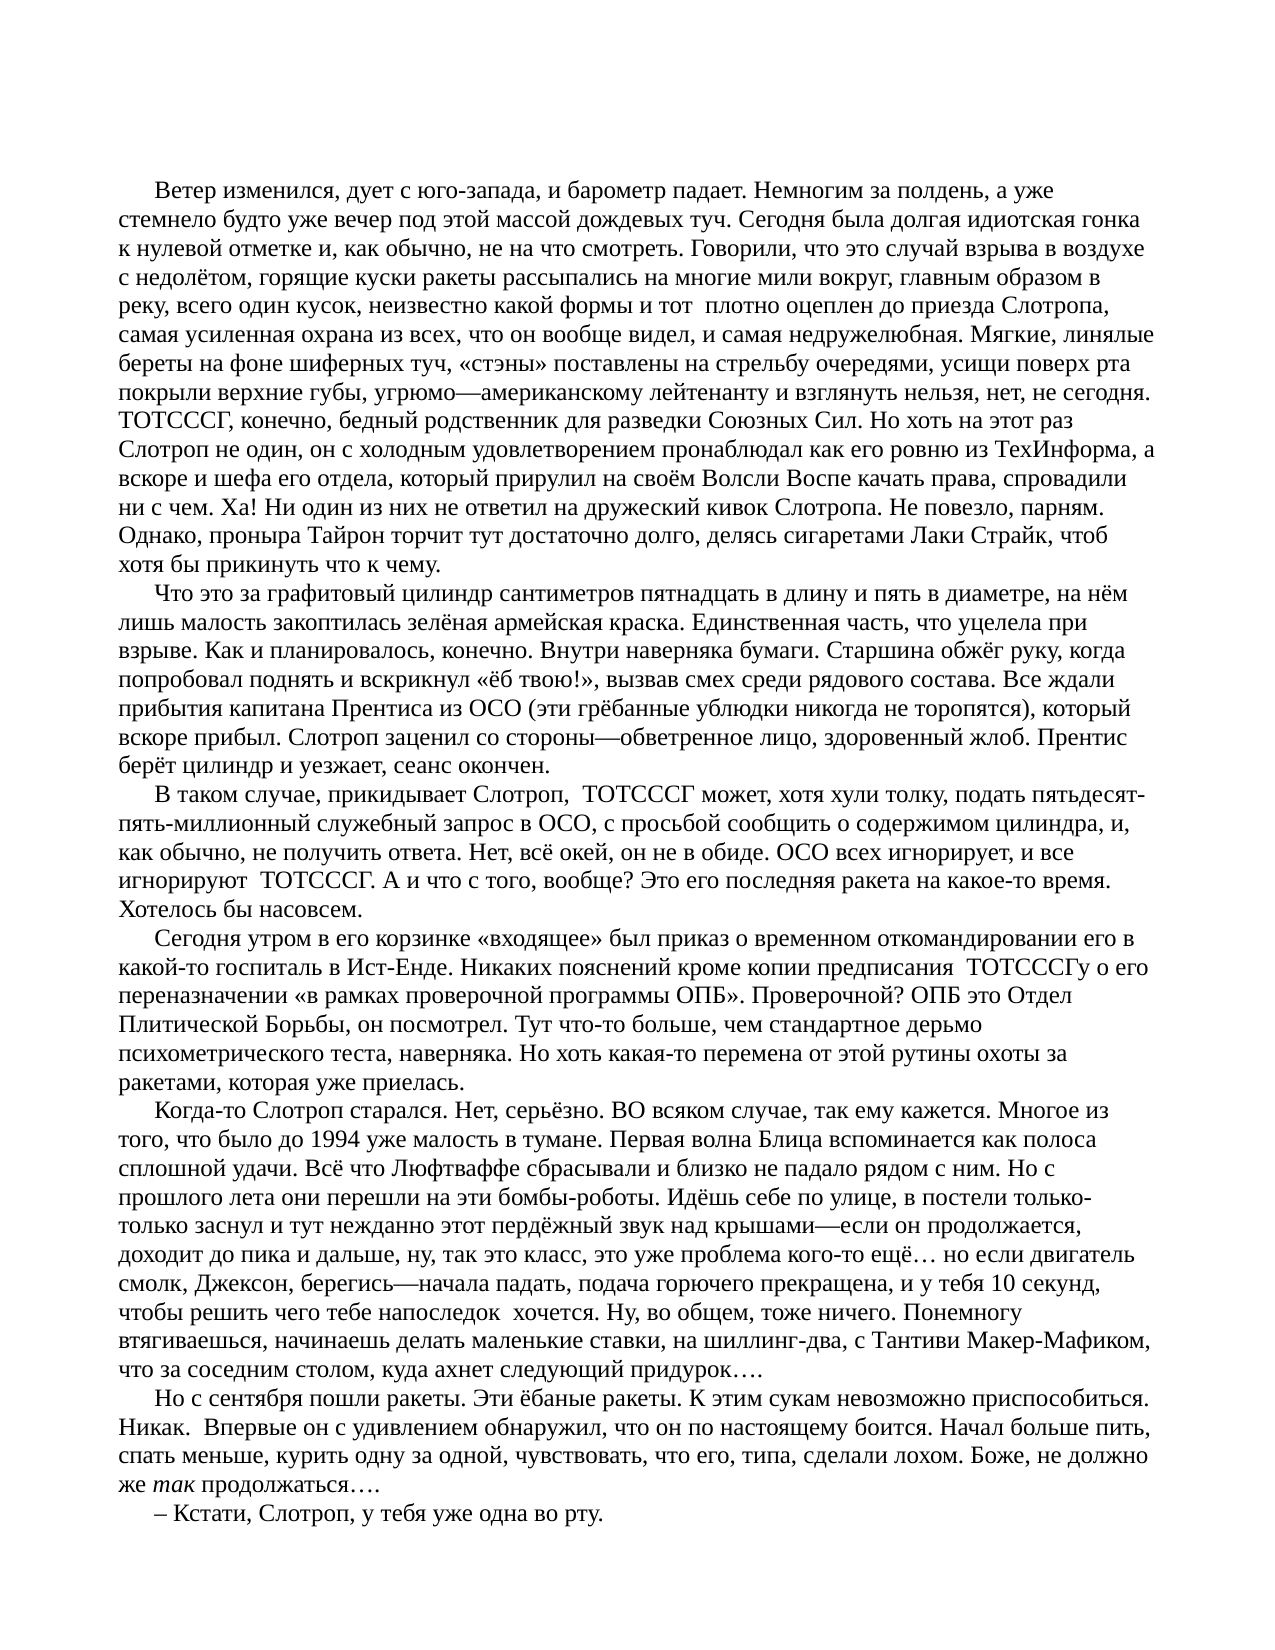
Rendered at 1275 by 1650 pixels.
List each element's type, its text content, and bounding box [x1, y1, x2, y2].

text Но с сентября пошли ракеты. Эти ёбаные ракеты. К этим сукам невозможно приспособиться. Никак. Впервые он с удивлением обнаружил, что он по настоящему боится. Начал больше пить, спать меньше, курить одну за одной, чувствовать, что его, типа, сделали лохом. Боже, не должно же так продолжаться…. [118, 1383, 1157, 1498]
text – Кстати, Слотроп, у тебя уже одна во рту. [118, 1498, 1157, 1527]
text Ветер изменился, дует с юго-запада, и барометр падает. Немногим за полдень, а уже стемнело будто уже вечер под этой массой дождевых туч. Сегодня была долгая идиотская гонка к нулевой отметке и, как обычно, не на что смотреть. Говорили, что это случай взрыва в воздухе с недолётом, горящие куски ракеты рассыпались на многие мили вокруг, главным образом в реку, всего один кусок, неизвестно какой формы и тот плотно оцеплен до приезда Слотропа, самая усиленная охрана из всех, что он вообще видел, и самая недружелюбная. Мягкие, линялые береты на фоне шиферных туч, «стэны» поставлены на стрельбу очередями, усищи поверх рта покрыли верхние губы, угрюмо—американскому лейтенанту и взглянуть нельзя, нет, не сегодня. ТОТСССГ, конечно, бедный родственник для разведки Союзных Сил. Но хоть на этот раз Слотроп не один, он с холодным удовлетворением пронаблюдал как его ровню из ТехИнформа, а вскоре и шефа его отдела, который прирулил на своём Волсли Воспе качать права, спровадили ни с чем. Ха! Ни один из них не ответил на дружеский кивок Слотропа. Не повезло, парням. Однако, проныра Тайрон торчит тут достаточно долго, делясь сигаретами Лаки Страйк, чтоб хотя бы прикинуть что к чему. [118, 176, 1157, 578]
text Сегодня утром в его корзинке «входящее» был приказ о временном откомандировании его в какой-то госпиталь в Ист-Енде. Никаких пояснений кроме копии предписания ТОТСССГу о его переназначении «в рамках проверочной программы ОПБ». Проверочной? ОПБ это Отдел Плитической Борьбы, он посмотрел. Тут что-то больше, чем стандартное дерьмо психометрического теста, наверняка. Но хоть какая-то перемена от этой рутины охоты за ракетами, которая уже приелась. [118, 923, 1157, 1096]
text В таком случае, прикидывает Слотроп, ТОТСССГ может, хотя хули толку, подать пятьдесят-пять-миллионный служебный запрос в ОСО, с просьбой сообщить о содержимом цилиндра, и, как обычно, не получить ответа. Нет, всё окей, он не в обиде. ОСО всех игнорирует, и все игнорируют ТОТСССГ. А и что с того, вообще? Это его последняя ракета на какое-то время. Хотелось бы насовсем. [118, 779, 1157, 923]
text Что это за графитовый цилиндр сантиметров пятнадцать в длину и пять в диаметре, на нём лишь малость закоптилась зелёная армейская краска. Единственная часть, что уцелела при взрыве. Как и планировалось, конечно. Внутри наверняка бумаги. Старшина обжёг руку, когда попробовал поднять и вскрикнул «ёб твою!», вызвав смех среди рядового состава. Все ждали прибытия капитана Прентиса из ОСО (эти грёбанные ублюдки никогда не торопятся), который вскоре прибыл. Слотроп заценил со стороны—обветренное лицо, здоровенный жлоб. Прентис берёт цилиндр и уезжает, сеанс окончен. [118, 578, 1157, 779]
text Когда-то Слотроп старался. Нет, серьёзно. ВО всяком случае, так ему кажется. Многое из того, что было до 1994 уже малость в тумане. Первая волна Блица вспоминается как полоса сплошной удачи. Всё что Люфтваффе сбрасывали и близко не падало рядом с ним. Но с прошлого лета они перешли на эти бомбы-роботы. Идёшь себе по улице, в постели только-только заснул и тут нежданно этот пердёжный звук над крышами—если он продолжается, доходит до пика и дальше, ну, так это класс, это уже проблема кого-то ещё… но если двигатель смолк, Джексон, берегись—начала падать, подача горючего прекращена, и у тебя 10 секунд, чтобы решить чего тебе напоследок хочется. Ну, во общем, тоже ничего. Понемногу втягиваешься, начинаешь делать маленькие ставки, на шиллинг-два, с Тантиви Макер-Мафиком, что за соседним столом, куда ахнет следующий придурок…. [118, 1096, 1157, 1383]
